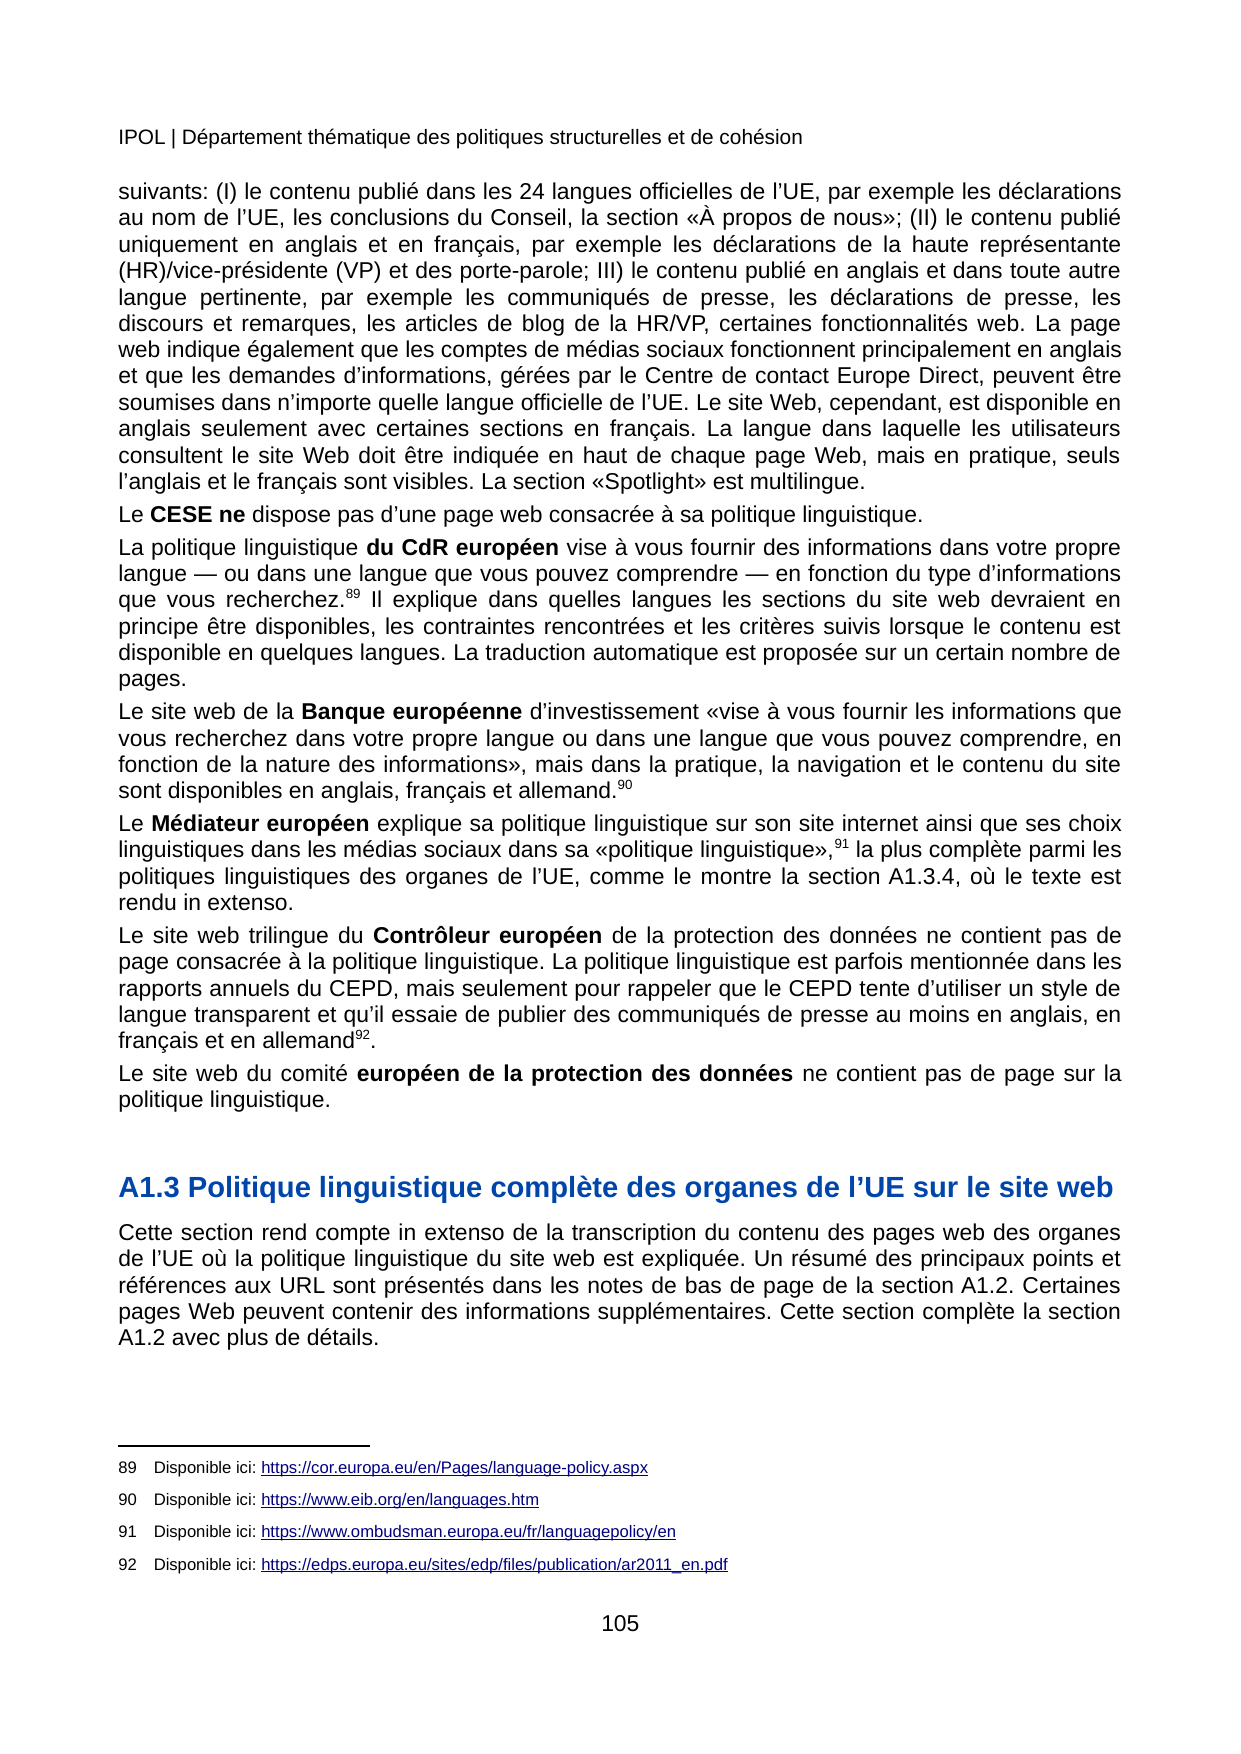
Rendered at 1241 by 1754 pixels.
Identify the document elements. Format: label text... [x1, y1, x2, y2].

subtitle A1.3 Politique linguistique complète des organes de l’UE sur le site web [118, 1170, 1122, 1203]
text Cette section rend compte in extenso de la transcription du contenu des pages web des organes de l’UE où la politique linguistique du site web est expliquée. Un résumé des principaux points et références aux URL sont présentés dans les notes de bas de page de la section A1.2. Certaines pages Web peuvent contenir des informations supplémentaires. Cette section complète la section A1.2 avec plus de détails. [118, 1219, 1122, 1351]
text Disponible ici: https://www.eib.org/en/languages.htm [118, 1490, 1122, 1509]
text Le site web trilingue du Contrôleur européen de la protection des données ne contient pas de page consacrée à la politique linguistique. La politique linguistique est parfois mentionnée dans les rapports annuels du CEPD, mais seulement pour rappeler que le CEPD tente d’utiliser un style de langue transparent et qu’il essaie de publier des communiqués de presse au moins en anglais, en français et en allemand. [118, 922, 1122, 1054]
text Disponible ici: https://www.ombudsman.europa.eu/fr/languagepolicy/en [118, 1522, 1122, 1541]
text Le site web de la Banque européenne d’investissement «vise à vous fournir les informations que vous recherchez dans votre propre langue ou dans une langue que vous pouvez comprendre, en fonction de la nature des informations», mais dans la pratique, la navigation et le contenu du site sont disponibles en anglais, français et allemand. [118, 698, 1122, 803]
text suivants: (I) le contenu publié dans les 24 langues officielles de l’UE, par exemple les déclarations au nom de l’UE, les conclusions du Conseil, la section «À propos de nous»; (II) le contenu publié uniquement en anglais et en français, par exemple les déclarations de la haute représentante (HR)/vice-présidente (VP) et des porte-parole; III) le contenu publié en anglais et dans toute autre langue pertinente, par exemple les communiqués de presse, les déclarations de presse, les discours et remarques, les articles de blog de la HR/VP, certaines fonctionnalités web. La page web indique également que les comptes de médias sociaux fonctionnent principalement en anglais et que les demandes d’informations, gérées par le Centre de contact Europe Direct, peuvent être soumises dans n’importe quelle langue officielle de l’UE. Le site Web, cependant, est disponible en anglais seulement avec certaines sections en français. La langue dans laquelle les utilisateurs consultent le site Web doit être indiquée en haut de chaque page Web, mais en pratique, seuls l’anglais et le français sont visibles. La section «Spotlight» est multilingue. [118, 178, 1122, 494]
text Le Médiateur européen explique sa politique linguistique sur son site internet ainsi que ses choix linguistiques dans les médias sociaux dans sa «politique linguistique», la plus complète parmi les politiques linguistiques des organes de l’UE, comme le montre la section A1.3.4, où le texte est rendu in extenso. [118, 810, 1122, 915]
text Disponible ici: https://cor.europa.eu/en/Pages/language-policy.aspx [118, 1458, 1122, 1477]
text La politique linguistique du CdR européen vise à vous fournir des informations dans votre propre langue — ou dans une langue que vous pouvez comprendre — en fonction du type d’informations que vous recherchez. Il explique dans quelles langues les sections du site web devraient en principe être disponibles, les contraintes rencontrées et les critères suivis lorsque le contenu est disponible en quelques langues. La traduction automatique est proposée sur un certain nombre de pages. [118, 533, 1122, 692]
text Le site web du comité européen de la protection des données ne contient pas de page sur la politique linguistique. [118, 1060, 1122, 1113]
text Disponible ici: https://edps.europa.eu/sites/edp/files/publication/ar2011_en.pdf [118, 1554, 1122, 1573]
text Le CESE ne dispose pas d’une page web consacrée à sa politique linguistique. [118, 501, 1122, 527]
